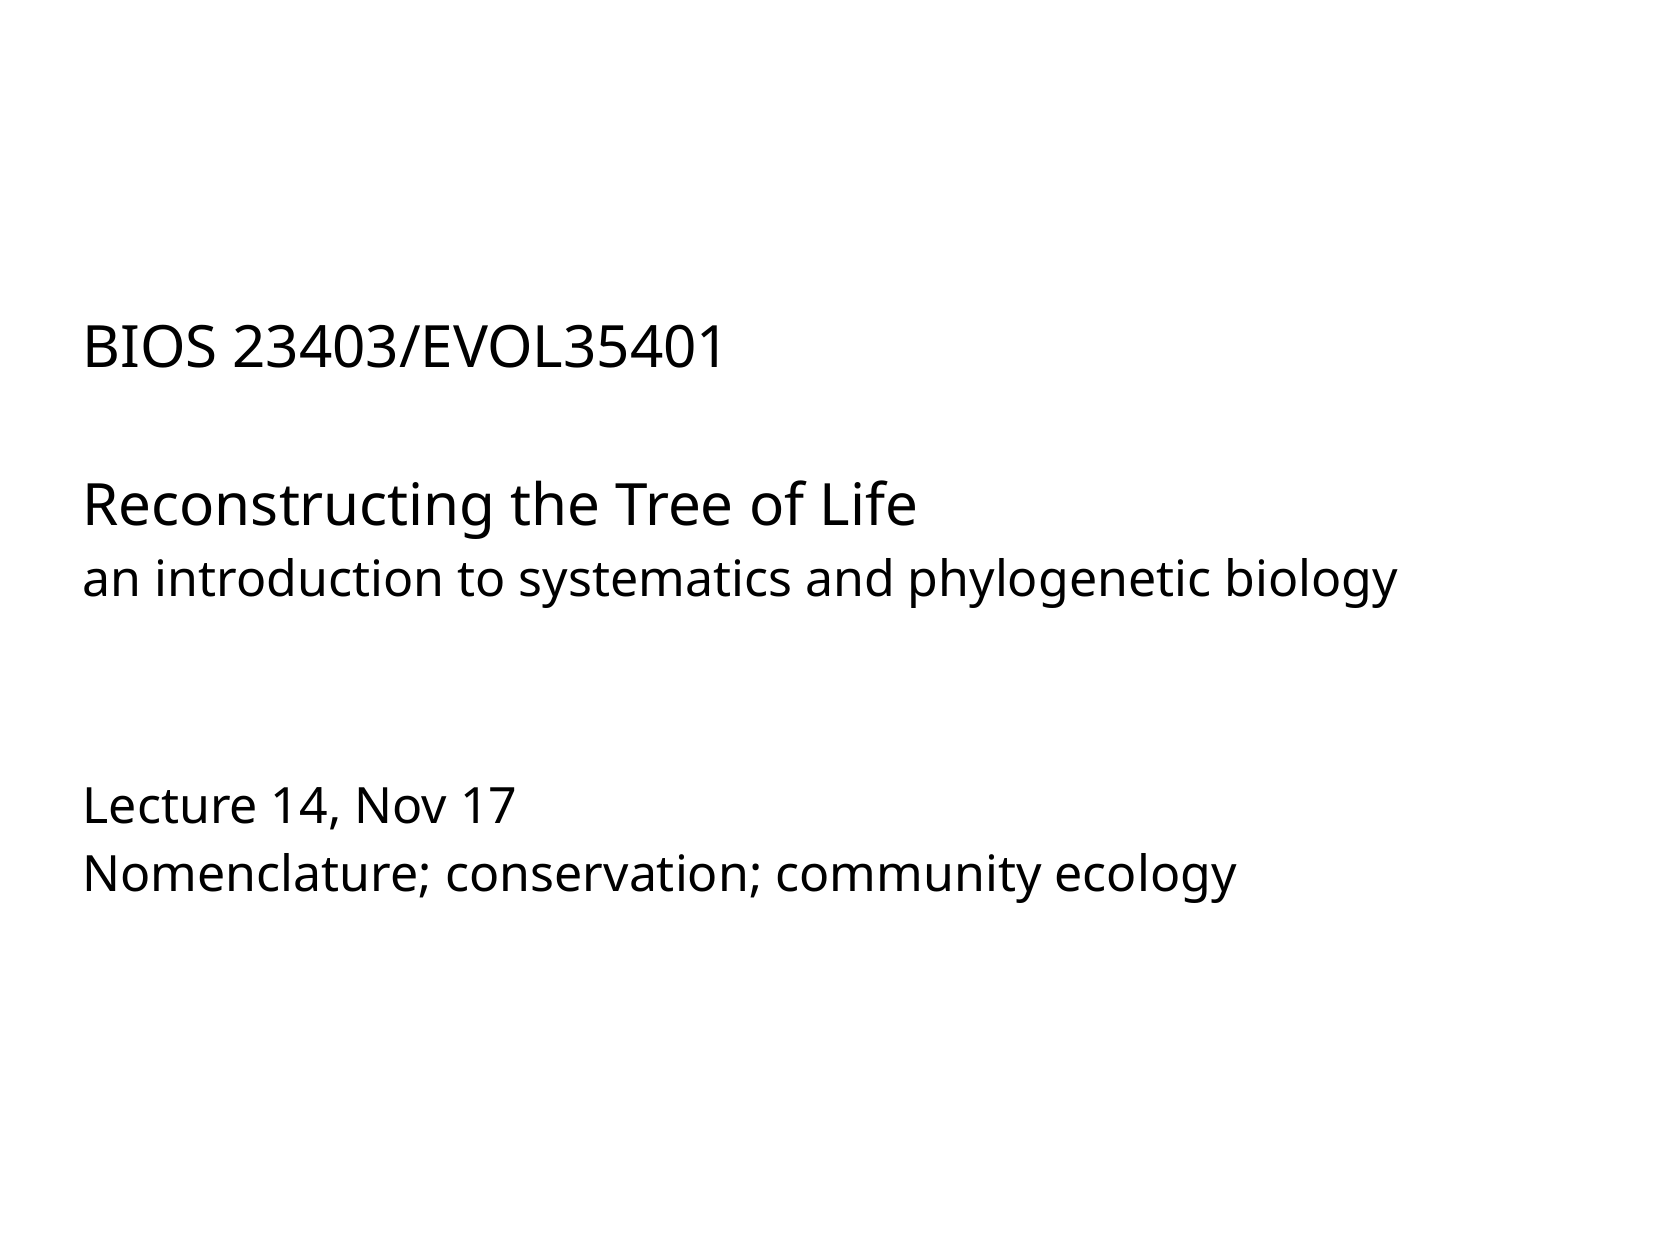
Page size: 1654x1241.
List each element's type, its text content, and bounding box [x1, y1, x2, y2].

title BIOS 23403/EVOL35401 Reconstructing the Tree of Life an introduction to systematics and phylogenetic biology Lecture 14, Nov 17 Nomenclature; conservation; community ecology [82, 297, 1571, 914]
